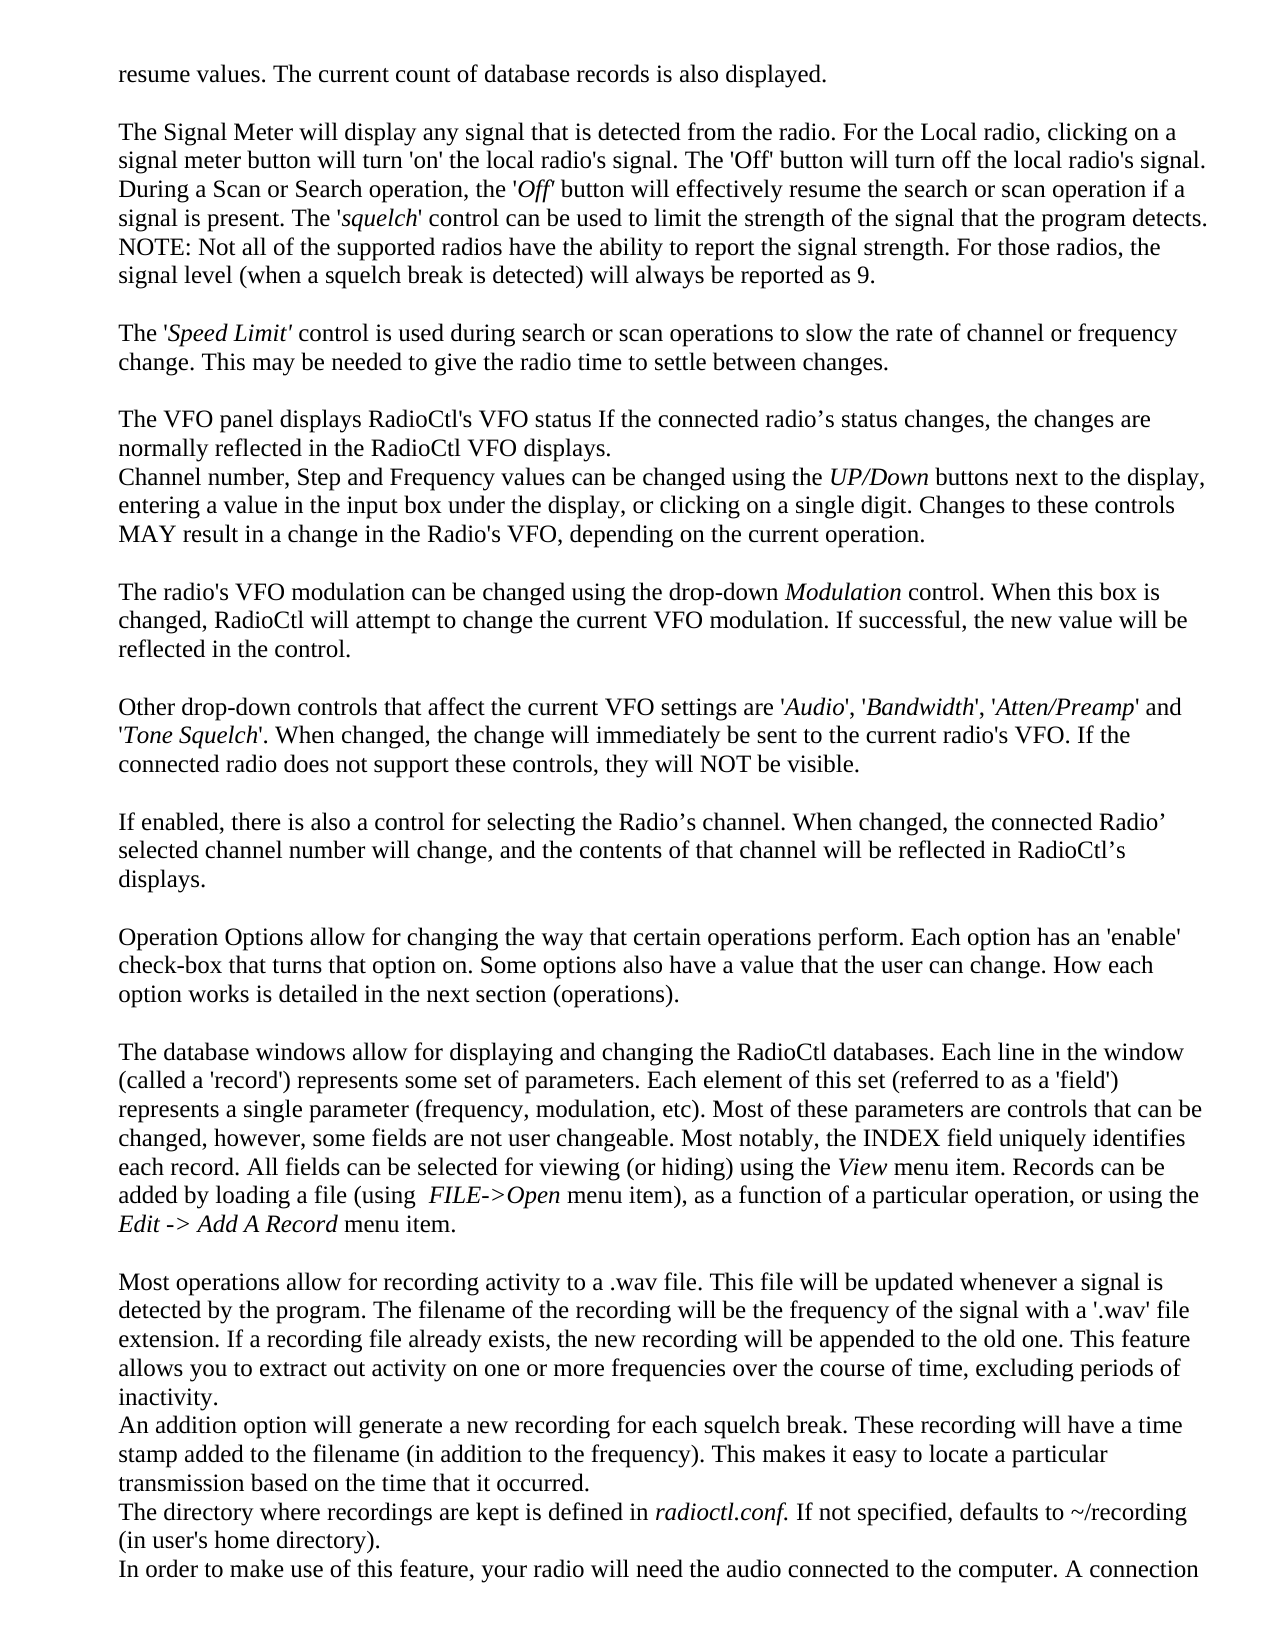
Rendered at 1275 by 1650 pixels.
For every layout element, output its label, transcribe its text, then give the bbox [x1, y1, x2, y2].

text If enabled, there is also a control for selecting the Radio’s channel. When changed, the connected Radio’ selected channel number will change, and the contents of that channel will be reflected in RadioCtl’s displays. [118, 807, 1216, 893]
text Operation Options allow for changing the way that certain operations perform. Each option has an 'enable' check-box that turns that option on. Some options also have a value that the user can change. How each option works is detailed in the next section (operations). [118, 922, 1216, 1008]
text The VFO panel displays RadioCtl's VFO status If the connected radio’s status changes, the changes are normally reflected in the RadioCtl VFO displays. [118, 404, 1216, 462]
text Most operations allow for recording activity to a .wav file. This file will be updated whenever a signal is detected by the program. The filename of the recording will be the frequency of the signal with a '.wav' file extension. If a recording file already exists, the new recording will be appended to the old one. This feature allows you to extract out activity on one or more frequencies over the course of time, excluding periods of inactivity. An addition option will generate a new recording for each squelch break. These recording will have a time stamp added to the filename (in addition to the frequency). This makes it easy to locate a particular transmission based on the time that it occurred. [118, 1267, 1216, 1497]
text In order to make use of this feature, your radio will need the audio connected to the computer. A connection [118, 1554, 1216, 1583]
text The directory where recordings are kept is defined in radioctl.conf. If not specified, defaults to ~/recording (in user's home directory). [118, 1497, 1216, 1554]
text NOTE: Not all of the supported radios have the ability to report the signal strength. For those radios, the signal level (when a squelch break is detected) will always be reported as 9. [118, 232, 1216, 289]
text resume values. The current count of database records is also displayed. [118, 59, 1216, 88]
text The database windows allow for displaying and changing the RadioCtl databases. Each line in the window (called a 'record') represents some set of parameters. Each element of this set (referred to as a 'field') represents a single parameter (frequency, modulation, etc). Most of these parameters are controls that can be changed, however, some fields are not user changeable. Most notably, the INDEX field uniquely identifies each record. All fields can be selected for viewing (or hiding) using the View menu item. Records can be added by loading a file (using FILE->Open menu item), as a function of a particular operation, or using the Edit -> Add A Record menu item. [118, 1037, 1216, 1238]
text Channel number, Step and Frequency values can be changed using the UP/Down buttons next to the display, entering a value in the input box under the display, or clicking on a single digit. Changes to these controls MAY result in a change in the Radio's VFO, depending on the current operation. [118, 462, 1216, 548]
text Other drop-down controls that affect the current VFO settings are 'Audio', 'Bandwidth', 'Atten/Preamp' and 'Tone Squelch'. When changed, the change will immediately be sent to the current radio's VFO. If the connected radio does not support these controls, they will NOT be visible. [118, 692, 1216, 778]
text The Signal Meter will display any signal that is detected from the radio. For the Local radio, clicking on a signal meter button will turn 'on' the local radio's signal. The 'Off' button will turn off the local radio's signal. During a Scan or Search operation, the 'Off' button will effectively resume the search or scan operation if a signal is present. The 'squelch' control can be used to limit the strength of the signal that the program detects. [118, 117, 1216, 232]
text The radio's VFO modulation can be changed using the drop-down Modulation control. When this box is changed, RadioCtl will attempt to change the current VFO modulation. If successful, the new value will be reflected in the control. [118, 577, 1216, 663]
text The 'Speed Limit' control is used during search or scan operations to slow the rate of channel or frequency change. This may be needed to give the radio time to settle between changes. [118, 318, 1216, 375]
